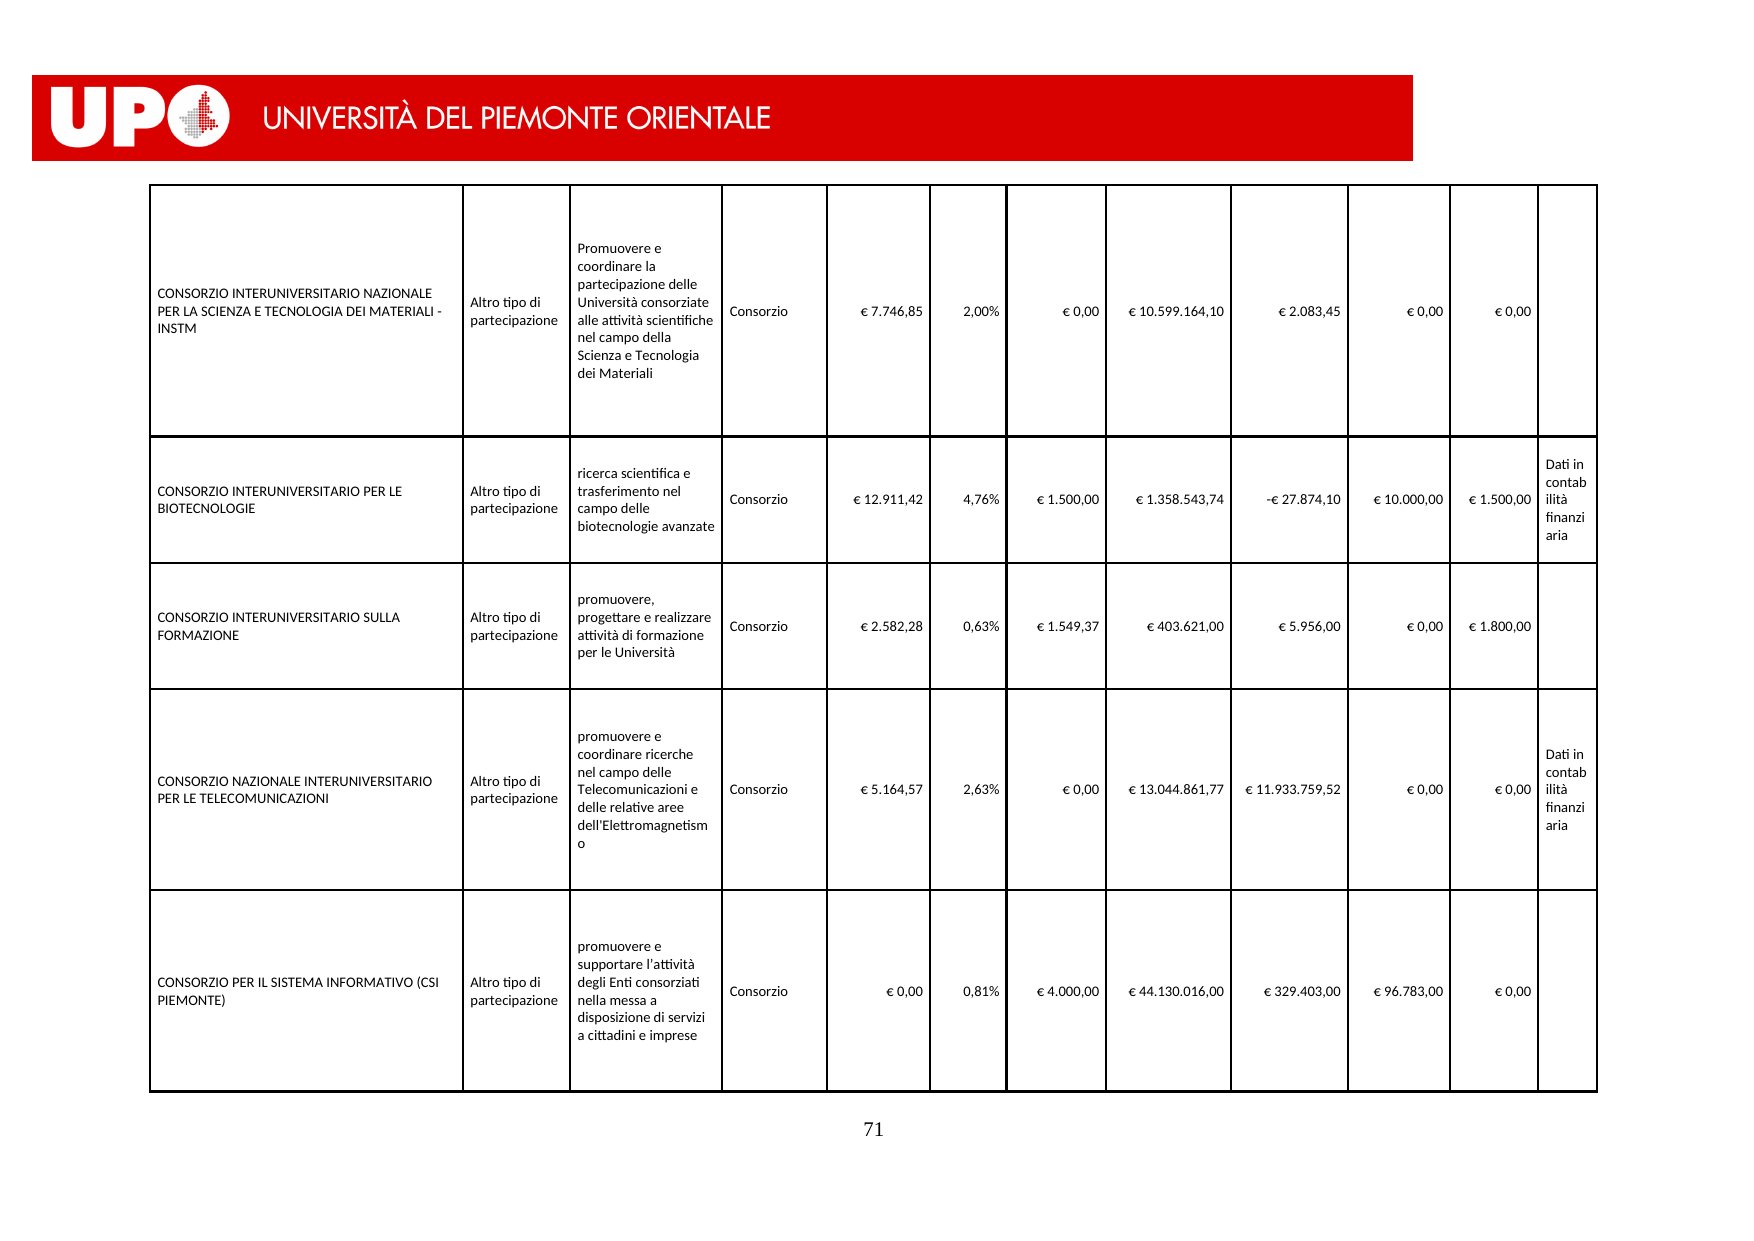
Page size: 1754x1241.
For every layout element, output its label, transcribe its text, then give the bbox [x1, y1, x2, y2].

table_cell € 0,00 [1349, 690, 1449, 889]
table_cell € 10.599.164,10 [1107, 186, 1230, 435]
table_cell € 44.130.016,00 [1107, 891, 1230, 1090]
table_cell CONSORZIO NAZIONALE INTERUNIVERSITARIO PER LE TELECOMUNICAZIONI [151, 690, 462, 889]
table_cell € 1.549,37 [1008, 564, 1105, 688]
table_cell € 96.783,00 [1349, 891, 1449, 1090]
table_cell -€ 27.874,10 [1232, 438, 1347, 562]
table_cell Dati in contabilità finanziaria [1539, 690, 1596, 889]
table_cell € 0,00 [1451, 891, 1537, 1090]
table_cell € 0,00 [1008, 186, 1105, 435]
table_cell 0,63% [931, 564, 1005, 688]
table_cell Altro tipo di partecipazione [464, 891, 569, 1090]
table_cell [1539, 186, 1596, 435]
table_cell € 0,00 [1349, 186, 1449, 435]
table_cell € 4.000,00 [1008, 891, 1105, 1090]
table_cell 2,63% [931, 690, 1005, 889]
table_cell € 329.403,00 [1232, 891, 1347, 1090]
table_cell € 0,00 [828, 891, 929, 1090]
table_cell CONSORZIO PER IL SISTEMA INFORMATIVO (CSI PIEMONTE) [151, 891, 462, 1090]
table_cell € 7.746,85 [828, 186, 929, 435]
table_cell € 1.500,00 [1008, 438, 1105, 562]
table_cell Consorzio [723, 564, 826, 688]
table_cell CONSORZIO INTERUNIVERSITARIO NAZIONALE PER LA SCIENZA E TECNOLOGIA DEI MATERIALI - INSTM [151, 186, 462, 435]
table_cell Consorzio [723, 891, 826, 1090]
table_cell Consorzio [723, 438, 826, 562]
table_cell € 1.500,00 [1451, 438, 1537, 562]
table_cell CONSORZIO INTERUNIVERSITARIO PER LE BIOTECNOLOGIE [151, 438, 462, 562]
table_cell CONSORZIO INTERUNIVERSITARIO SULLA FORMAZIONE [151, 564, 462, 688]
table_cell promuovere e coordinare ricerche nel campo delle Telecomunicazioni e delle relative aree dell'Elettromagnetismo [571, 690, 721, 889]
table_cell € 2.582,28 [828, 564, 929, 688]
table_cell € 0,00 [1008, 690, 1105, 889]
table_cell Altro tipo di partecipazione [464, 690, 569, 889]
table_cell Altro tipo di partecipazione [464, 186, 569, 435]
table_cell € 403.621,00 [1107, 564, 1230, 688]
table_cell € 0,00 [1451, 186, 1537, 435]
table_cell Altro tipo di partecipazione [464, 438, 569, 562]
table_cell € 1.800,00 [1451, 564, 1537, 688]
table_cell Consorzio [723, 186, 826, 435]
table_cell Dati in contabilità finanziaria [1539, 438, 1596, 562]
table_cell promuovere e supportare l’attività degli Enti consorziati nella messa a disposizione di servizi a cittadini e imprese [571, 891, 721, 1090]
table_cell Consorzio [723, 690, 826, 889]
table_cell € 5.956,00 [1232, 564, 1347, 688]
table_cell Promuovere e coordinare la partecipazione delle Università consorziate alle attività scientifiche nel campo della Scienza e Tecnologia dei Materiali [571, 186, 721, 435]
table_cell € 11.933.759,52 [1232, 690, 1347, 889]
table_cell € 10.000,00 [1349, 438, 1449, 562]
table_cell € 5.164,57 [828, 690, 929, 889]
table_cell ricerca scientifica e trasferimento nel campo delle biotecnologie avanzate [571, 438, 721, 562]
table_cell € 13.044.861,77 [1107, 690, 1230, 889]
table_cell € 1.358.543,74 [1107, 438, 1230, 562]
table_cell 0,81% [931, 891, 1005, 1090]
table_cell € 12.911,42 [828, 438, 929, 562]
table_cell € 0,00 [1349, 564, 1449, 688]
table_cell 2,00% [931, 186, 1005, 435]
table_cell [1539, 891, 1596, 1090]
table_cell € 0,00 [1451, 690, 1537, 889]
table_cell € 2.083,45 [1232, 186, 1347, 435]
table_cell Altro tipo di partecipazione [464, 564, 569, 688]
table_cell 4,76% [931, 438, 1005, 562]
table_cell [1539, 564, 1596, 688]
table_cell promuovere, progettare e realizzare attività di formazione per le Università [571, 564, 721, 688]
